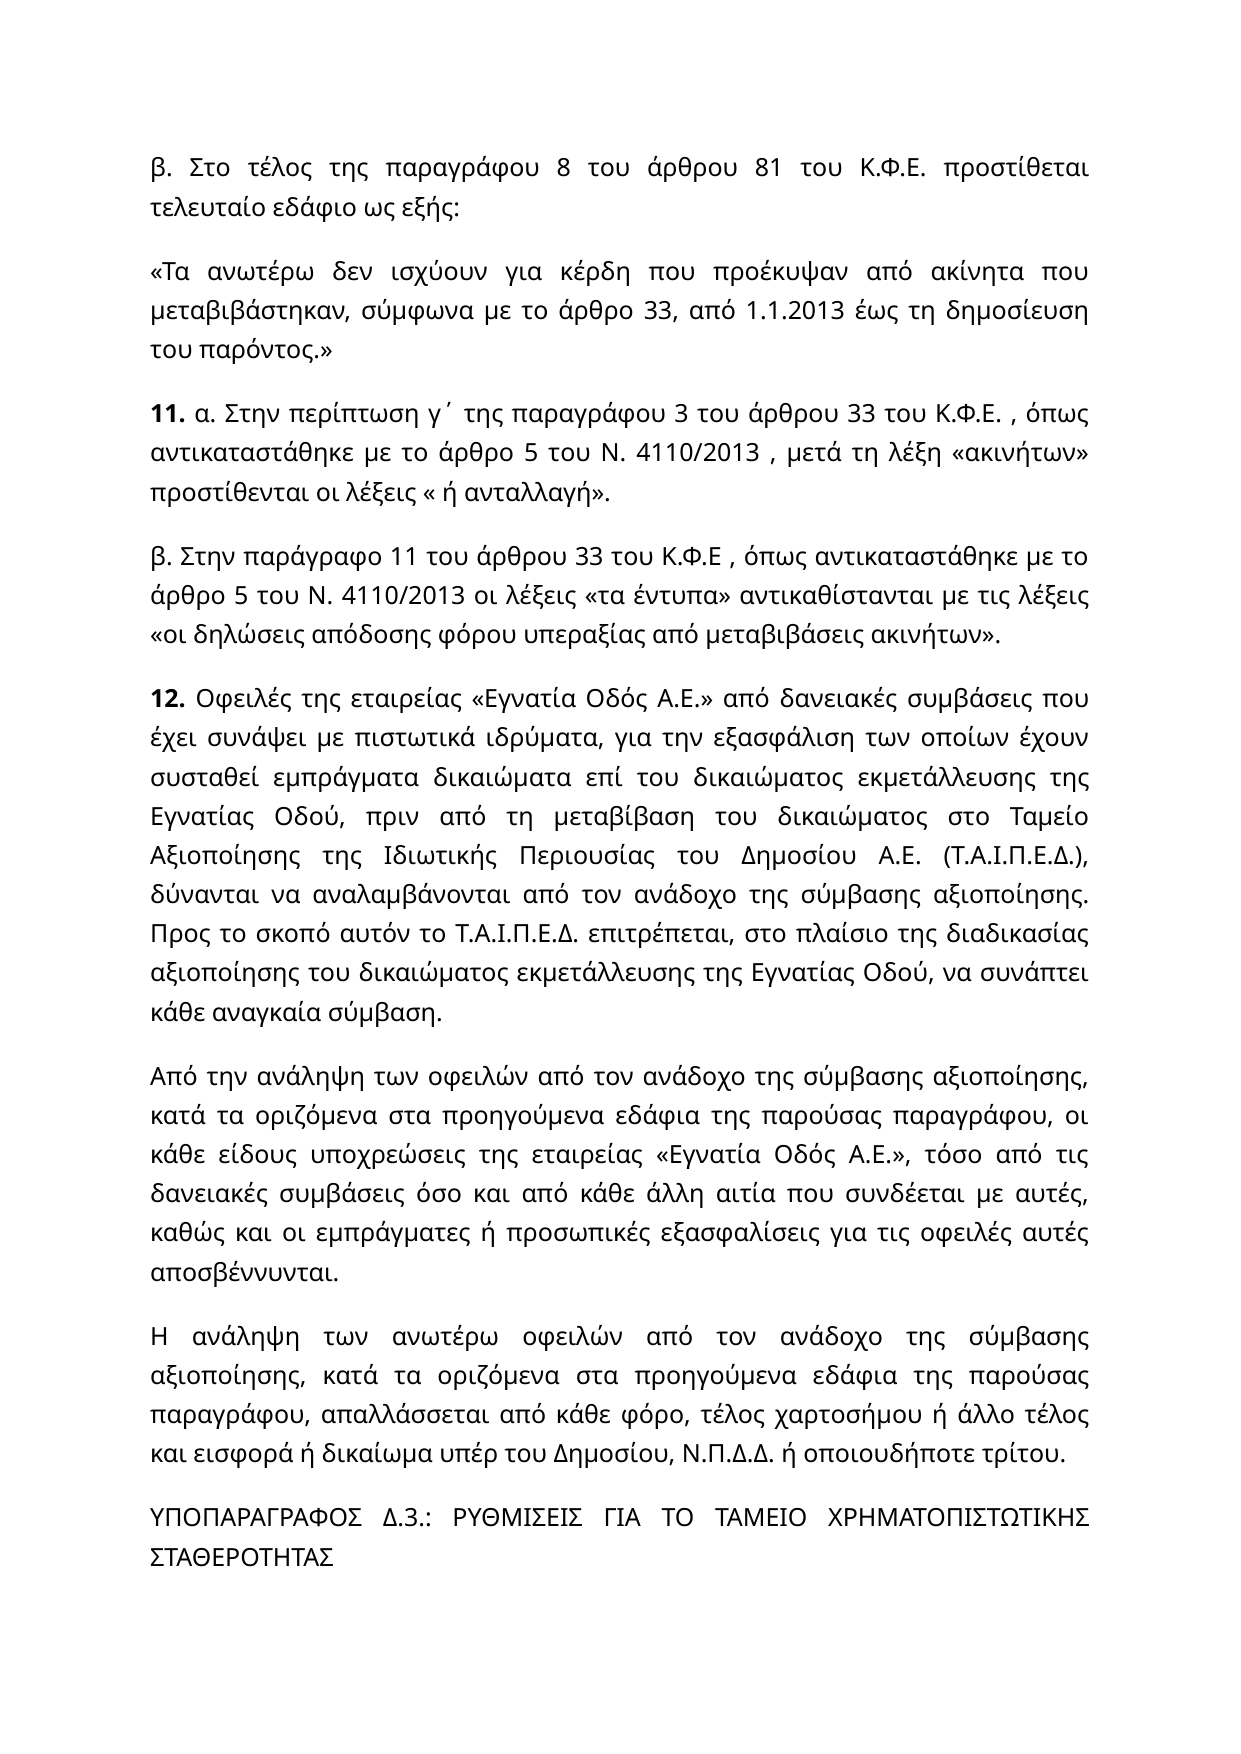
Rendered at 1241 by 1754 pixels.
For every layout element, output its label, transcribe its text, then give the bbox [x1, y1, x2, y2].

text 12. Οφειλές της εταιρείας «Εγνατία Οδός Α.Ε.» από δανειακές συμβάσεις που έχει συνάψει με πιστωτικά ιδρύματα, για την εξασφάλιση των οποίων έχουν συσταθεί εμπράγματα δικαιώματα επί του δικαιώματος εκμετάλλευσης της Εγνατίας Οδού, πριν από τη μεταβίβαση του δικαιώματος στο Ταμείο Αξιοποίησης της Ιδιωτικής Περιουσίας του Δημοσίου Α.Ε. (Τ.Α.Ι.Π.Ε.Δ.), δύνανται να αναλαμβάνονται από τον ανάδοχο της σύμβασης αξιοποίησης. Προς το σκοπό αυτόν το Τ.Α.Ι.Π.Ε.Δ. επιτρέπεται, στο πλαίσιο της διαδικασίας αξιοποίησης του δικαιώματος εκμετάλλευσης της Εγνατίας Οδού, να συνάπτει κάθε αναγκαία σύμβαση. [150, 681, 1090, 1028]
text Από την ανάληψη των οφειλών από τον ανάδοχο της σύμβασης αξιοποίησης, κατά τα οριζόμενα στα προηγούμενα εδάφια της παρούσας παραγράφου, οι κάθε είδους υποχρεώσεις της εταιρείας «Εγνατία Οδός Α.Ε.», τόσο από τις δανειακές συμβάσεις όσο και από κάθε άλλη αιτία που συνδέεται με αυτές, καθώς και οι εμπράγματες ή προσωπικές εξασφαλίσεις για τις οφειλές αυτές αποσβέννυνται. [150, 1058, 1090, 1288]
text β. Στην παράγραφο 11 του άρθρου 33 του Κ.Φ.Ε , όπως αντικαταστάθηκε με το άρθρο 5 του Ν. 4110/2013 οι λέξεις «τα έντυπα» αντικαθίστανται με τις λέξεις «οι δηλώσεις απόδοσης φόρου υπεραξίας από μεταβιβάσεις ακινήτων». [150, 538, 1090, 651]
text β. Στο τέλος της παραγράφου 8 του άρθρου 81 του Κ.Φ.Ε. προστίθεται τελευταίο εδάφιο ως εξής: [150, 150, 1090, 223]
text ΥΠΟΠΑΡΑΓΡΑΦΟΣ Δ.3.: ΡΥΘΜΙΣΕΙΣ ΓΙΑ ΤΟ ΤΑΜΕΙΟ ΧΡΗΜΑΤΟΠΙΣΤΩΤΙΚΗΣ ΣΤΑΘΕΡΟΤΗΤΑΣ [150, 1500, 1090, 1573]
text «Τα ανωτέρω δεν ισχύουν για κέρδη που προέκυψαν από ακίνητα που μεταβιβάστηκαν, σύμφωνα με το άρθρο 33, από 1.1.2013 έως τη δημοσίευση του παρόντος.» [150, 253, 1090, 366]
text 11. α. Στην περίπτωση γ΄ της παραγράφου 3 του άρθρου 33 του Κ.Φ.Ε. , όπως αντικαταστάθηκε με το άρθρο 5 του Ν. 4110/2013 , μετά τη λέξη «ακινήτων» προστίθενται οι λέξεις « ή ανταλλαγή». [150, 396, 1090, 508]
text Η ανάληψη των ανωτέρω οφειλών από τον ανάδοχο της σύμβασης αξιοποίησης, κατά τα οριζόμενα στα προηγούμενα εδάφια της παρούσας παραγράφου, απαλλάσσεται από κάθε φόρο, τέλος χαρτοσήμου ή άλλο τέλος και εισφορά ή δικαίωμα υπέρ του Δημοσίου, Ν.Π.Δ.Δ. ή οποιουδήποτε τρίτου. [150, 1318, 1090, 1470]
